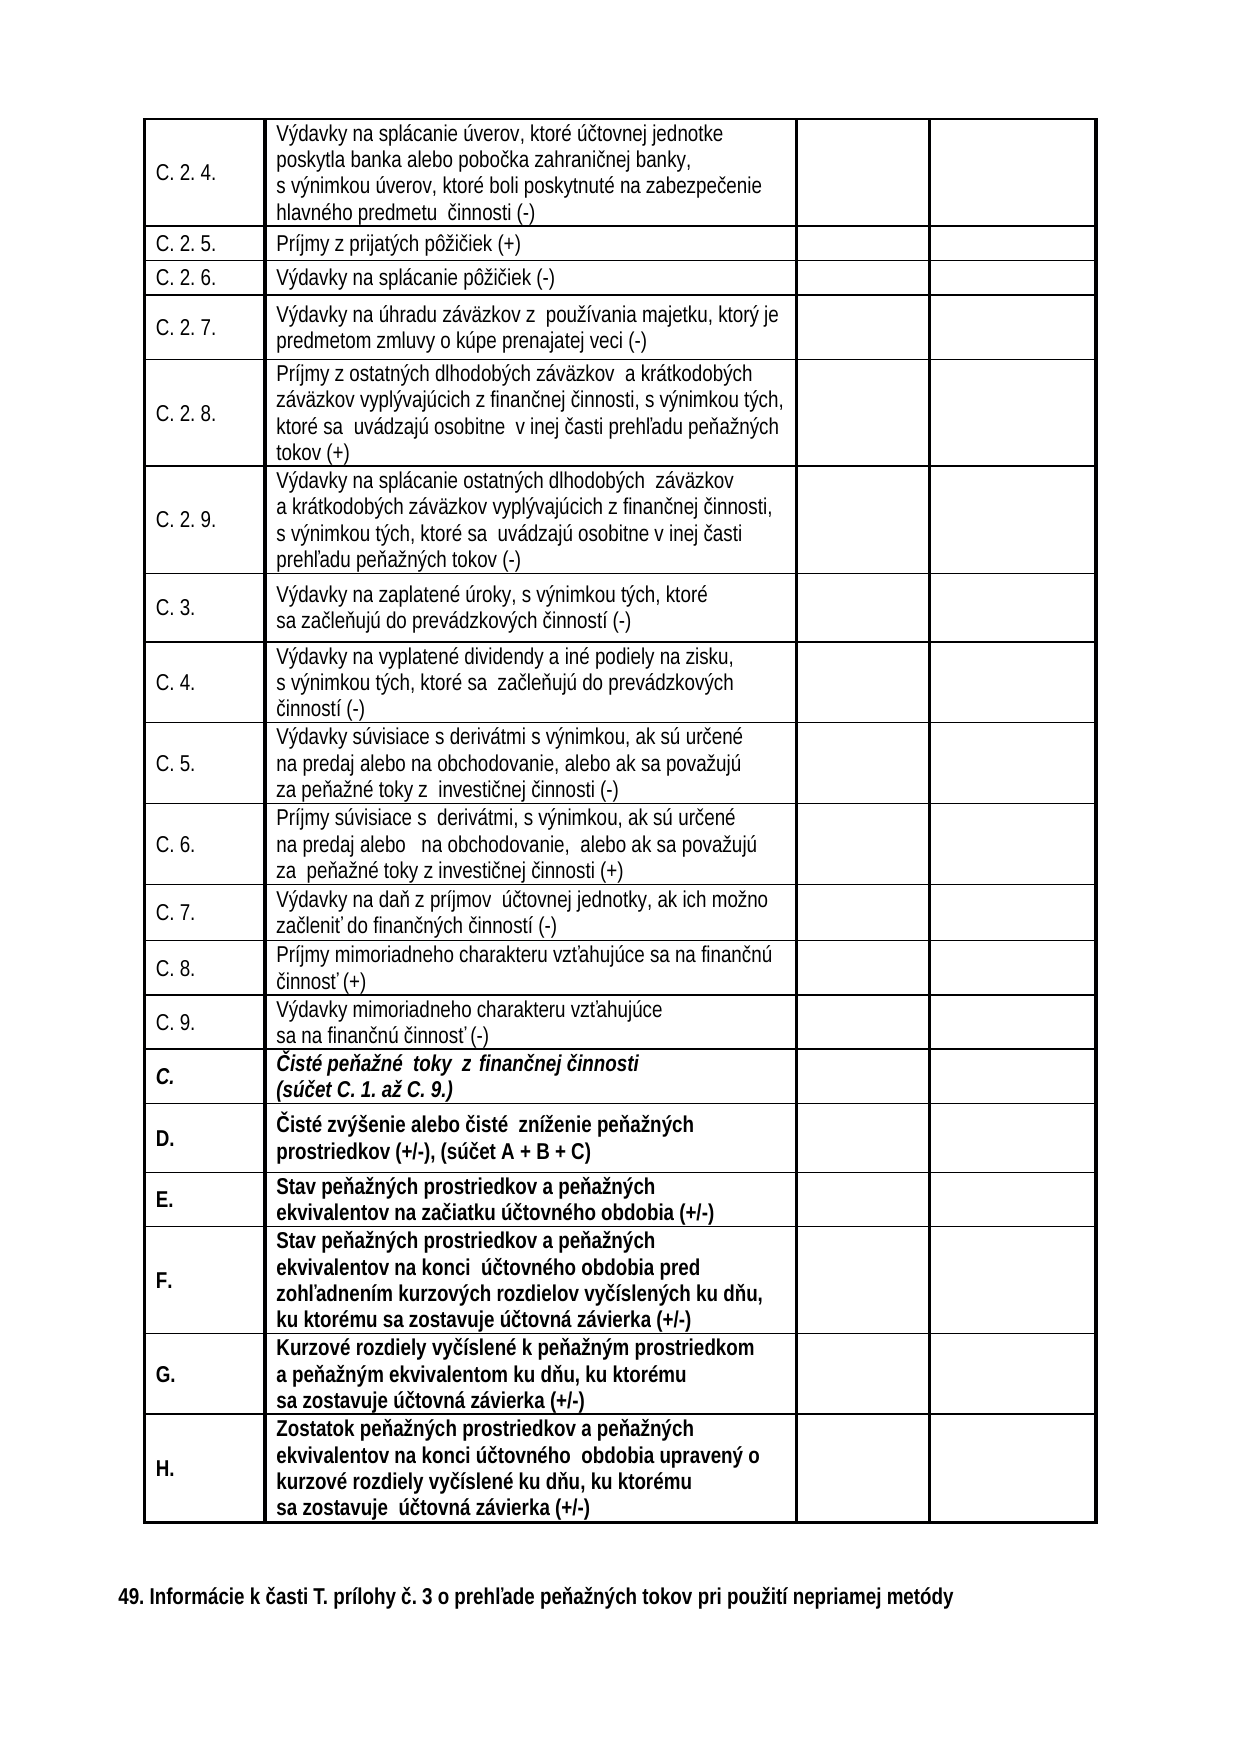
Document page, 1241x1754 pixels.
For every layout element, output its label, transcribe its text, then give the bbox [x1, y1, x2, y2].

table_cell [931, 261, 1094, 294]
table_cell Výdavky na splácanie úverov, ktoré účtovnej jednotke poskytla banka alebo pobočka zahraničnej banky, s výnimkou úverov, ktoré boli poskytnuté na zabezpečenie hlavného predmetu činnosti (-) [267, 120, 795, 225]
table_cell [931, 723, 1094, 802]
table_cell [798, 723, 928, 802]
table_cell [798, 885, 928, 940]
table_cell [798, 941, 928, 994]
table_cell [931, 1050, 1094, 1103]
table_cell C. 7. [146, 885, 263, 940]
table_cell C. 3. [146, 574, 263, 641]
table_cell Stav peňažných prostriedkov a peňažných ekvivalentov na konci účtovného obdobia pred zohľadnením kurzových rozdielov vyčíslených ku dňu, ku ktorému sa zostavuje účtovná závierka (+/-) [267, 1227, 795, 1333]
table_cell Príjmy mimoriadneho charakteru vzťahujúce sa na finančnú činnosť (+) [267, 941, 795, 994]
table_cell Výdavky súvisiace s derivátmi s výnimkou, ak sú určené na predaj alebo na obchodovanie, alebo ak sa považujú za peňažné toky z investičnej činnosti (-) [267, 723, 795, 802]
table_cell Výdavky na zaplatené úroky, s výnimkou tých, ktoré sa začleňujú do prevádzkových činností (-) [267, 574, 795, 641]
table_cell C. 2. 4. [146, 120, 263, 225]
table_cell C. 2. 8. [146, 360, 263, 465]
table_cell E. [146, 1173, 263, 1226]
table_cell [931, 360, 1094, 465]
table_cell [798, 996, 928, 1048]
table_cell [931, 227, 1094, 259]
table_cell [931, 941, 1094, 994]
table_cell C. 6. [146, 804, 263, 884]
table_cell [798, 574, 928, 641]
table_cell Výdavky na splácanie pôžičiek (-) [267, 261, 795, 294]
table_cell [798, 1334, 928, 1413]
table_cell C. 2. 5. [146, 227, 263, 259]
table_cell Výdavky na úhradu záväzkov z používania majetku, ktorý je predmetom zmluvy o kúpe prenajatej veci (-) [267, 296, 795, 358]
table_cell [931, 1104, 1094, 1171]
table_cell [931, 296, 1094, 358]
table_cell [798, 804, 928, 884]
table_cell Výdavky na vyplatené dividendy a iné podiely na zisku, s výnimkou tých, ktoré sa začleňujú do prevádzkových činností (-) [267, 643, 795, 722]
table_cell [798, 1050, 928, 1103]
table_cell [798, 1104, 928, 1171]
table_cell C. 5. [146, 723, 263, 802]
table_cell [798, 467, 928, 572]
table_cell [931, 1415, 1094, 1521]
table_cell [931, 643, 1094, 722]
table_cell G. [146, 1334, 263, 1413]
table_cell Stav peňažných prostriedkov a peňažných ekvivalentov na začiatku účtovného obdobia (+/-) [267, 1173, 795, 1226]
table_cell C. 8. [146, 941, 263, 994]
table_cell [798, 1415, 928, 1521]
table_cell C. 2. 6. [146, 261, 263, 294]
table_cell C. [146, 1050, 263, 1103]
table_cell Zostatok peňažných prostriedkov a peňažných ekvivalentov na konci účtovného obdobia upravený o kurzové rozdiely vyčíslené ku dňu, ku ktorému sa zostavuje účtovná závierka (+/-) [267, 1415, 795, 1521]
table_cell [931, 996, 1094, 1048]
table_cell C. 4. [146, 643, 263, 722]
table_cell [931, 1227, 1094, 1333]
table_cell Príjmy z ostatných dlhodobých záväzkov a krátkodobých záväzkov vyplývajúcich z finančnej činnosti, s výnimkou tých, ktoré sa uvádzajú osobitne v inej časti prehľadu peňažných tokov (+) [267, 360, 795, 465]
table_cell Čisté zvýšenie alebo čisté zníženie peňažných prostriedkov (+/-), (súčet A + B + C) [267, 1104, 795, 1171]
table_cell [931, 1334, 1094, 1413]
table_cell Príjmy súvisiace s derivátmi, s výnimkou, ak sú určené na predaj alebo na obchodovanie, alebo ak sa považujú za peňažné toky z investičnej činnosti (+) [267, 804, 795, 884]
table_cell [931, 1173, 1094, 1226]
table_cell Výdavky mimoriadneho charakteru vzťahujúce sa na finančnú činnosť (-) [267, 996, 795, 1048]
table_cell [798, 360, 928, 465]
table_cell Kurzové rozdiely vyčíslené k peňažným prostriedkom a peňažným ekvivalentom ku dňu, ku ktorému sa zostavuje účtovná závierka (+/-) [267, 1334, 795, 1413]
table_cell [931, 885, 1094, 940]
table_cell C. 9. [146, 996, 263, 1048]
table_cell [931, 467, 1094, 572]
table_cell [798, 227, 928, 259]
table_cell Výdavky na daň z príjmov účtovnej jednotky, ak ich možno začleniť do finančných činností (-) [267, 885, 795, 940]
table_cell [798, 1173, 928, 1226]
table_cell [798, 120, 928, 225]
table_cell [798, 1227, 928, 1333]
table_cell Výdavky na splácanie ostatných dlhodobých záväzkov a krátkodobých záväzkov vyplývajúcich z finančnej činnosti, s výnimkou tých, ktoré sa uvádzajú osobitne v inej časti prehľadu peňažných tokov (-) [267, 467, 795, 572]
table_cell D. [146, 1104, 263, 1171]
table_cell C. 2. 7. [146, 296, 263, 358]
table_cell Čisté peňažné toky z finančnej činnosti (súčet C. 1. až C. 9.) [267, 1050, 795, 1103]
table_cell [798, 296, 928, 358]
table_cell [931, 574, 1094, 641]
table_cell Príjmy z prijatých pôžičiek (+) [267, 227, 795, 259]
table_cell [798, 643, 928, 722]
table_cell [931, 804, 1094, 884]
table_cell [931, 120, 1094, 225]
table_cell [798, 261, 928, 294]
table_cell H. [146, 1415, 263, 1521]
text 49. Informácie k časti T. prílohy č. 3 o prehľade peňažných tokov pri použití nepriamej metódy [118, 1583, 1122, 1609]
table_cell F. [146, 1227, 263, 1333]
table_cell C. 2. 9. [146, 467, 263, 572]
